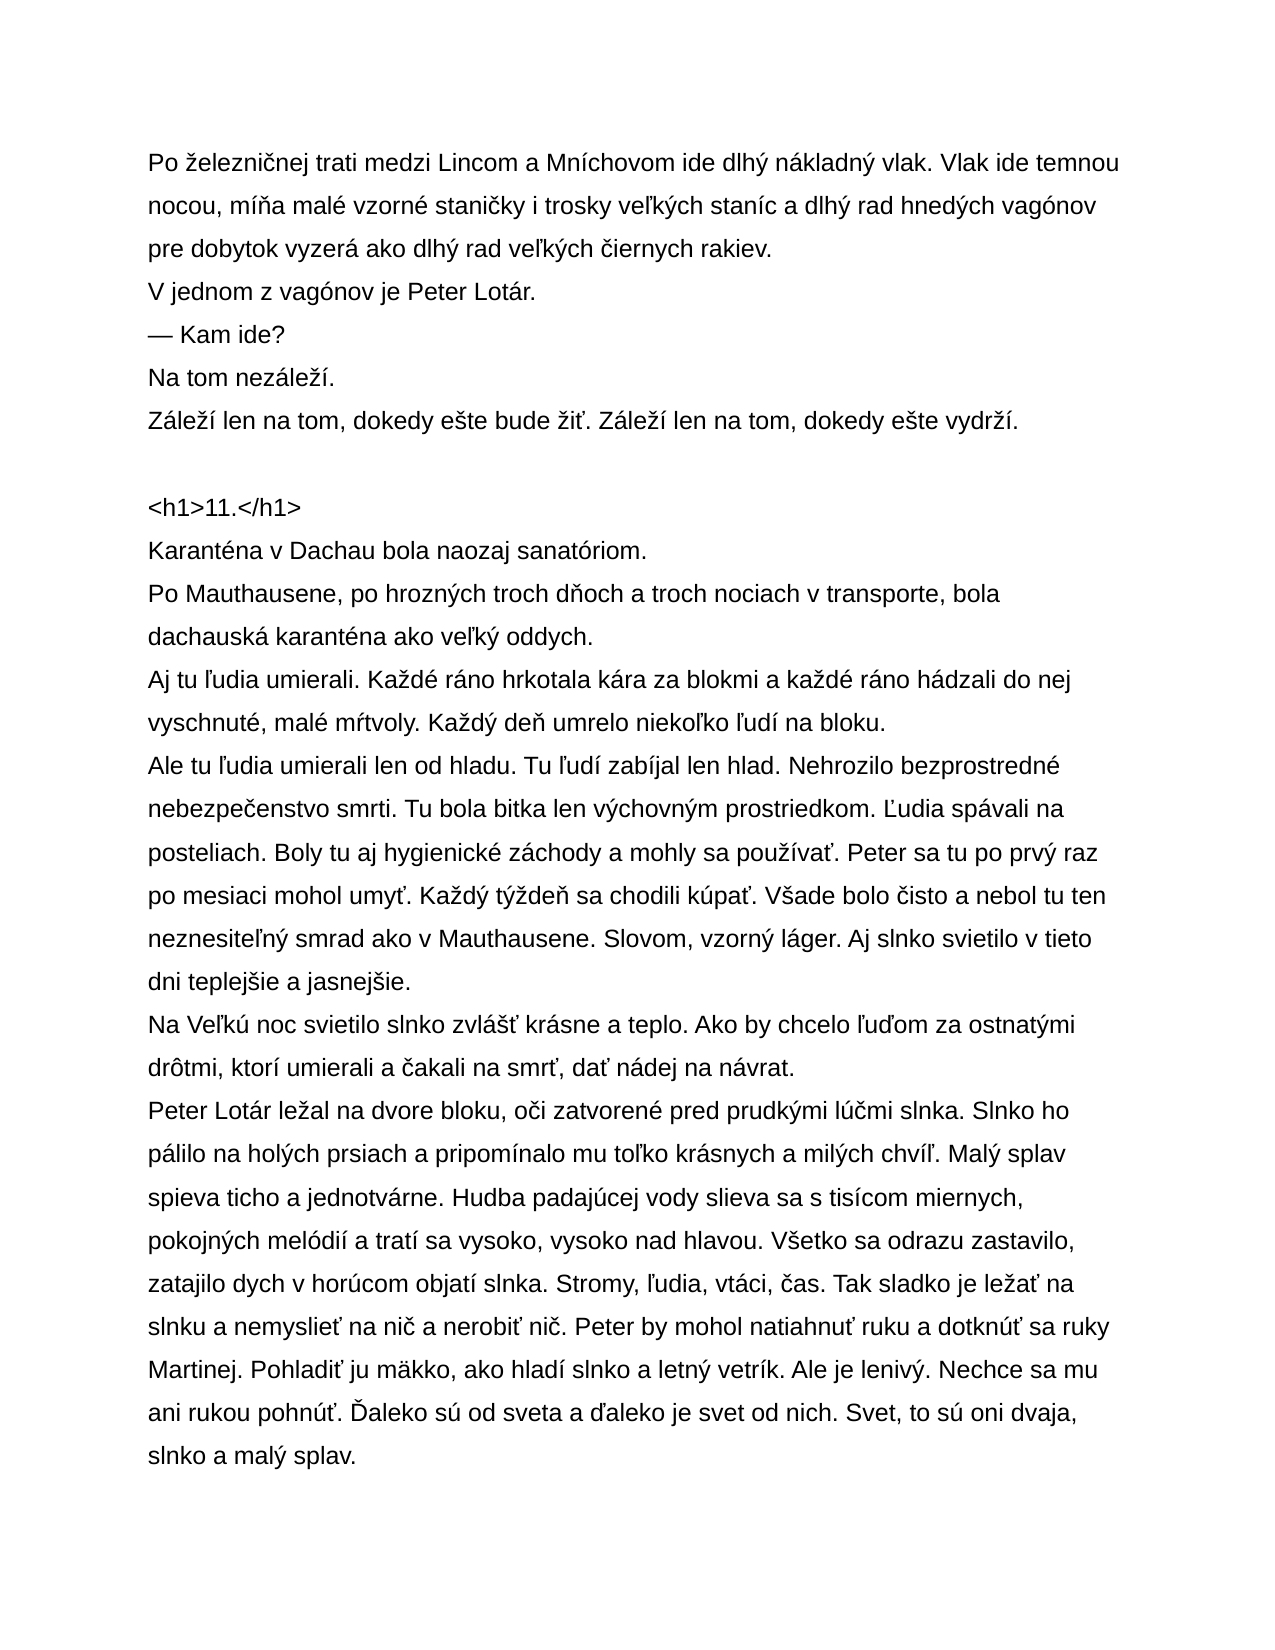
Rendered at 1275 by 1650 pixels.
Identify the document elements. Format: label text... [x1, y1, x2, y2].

text Ale tu ľudia umierali len od hladu. Tu ľudí zabíjal len hlad. Nehrozilo bezprostredné nebezpečenstvo smrti. Tu bola bitka len výchovným prostriedkom. Ľudia spávali na posteliach. Boly tu aj hygienické záchody a mohly sa používať. Peter sa tu po prvý raz po mesiaci mohol umyť. Každý týždeň sa chodili kúpať. Všade bolo čisto a nebol tu ten neznesiteľný smrad ako v Mauthausene. Slovom, vzorný láger. Aj slnko svietilo v tieto dni teplejšie a jasnejšie. [148, 751, 1127, 996]
text Záleží len na tom, dokedy ešte bude žiť. Záleží len na tom, dokedy ešte vydrží. [148, 406, 1127, 435]
text Aj tu ľudia umierali. Každé ráno hrkotala kára za blokmi a každé ráno hádzali do nej vyschnuté, malé mŕtvoly. Každý deň umrelo niekoľko ľudí na bloku. [148, 665, 1127, 737]
text Po železničnej trati medzi Lincom a Mníchovom ide dlhý nákladný vlak. Vlak ide temnou nocou, míňa malé vzorné staničky i trosky veľkých staníc a dlhý rad hnedých vagónov pre dobytok vyzerá ako dlhý rad veľkých čiernych rakiev. [148, 148, 1127, 263]
text Na tom nezáleží. [148, 363, 1127, 392]
text Peter Lotár ležal na dvore bloku, oči zatvorené pred prudkými lúčmi slnka. Slnko ho pálilo na holých prsiach a pripomínalo mu toľko krásnych a milých chvíľ. Malý splav spieva ticho a jednotvárne. Hudba padajúcej vody slieva sa s tisícom miernych, pokojných melódií a tratí sa vysoko, vysoko nad hlavou. Všetko sa odrazu zastavilo, zatajilo dych v horúcom objatí slnka. Stromy, ľudia, vtáci, čas. Tak sladko je ležať na slnku a nemyslieť na nič a nerobiť nič. Peter by mohol natiahnuť ruku a dotknúť sa ruky Martinej. Pohladiť ju mäkko, ako hladí slnko a letný vetrík. Ale je lenivý. Nechce sa mu ani rukou pohnúť. Ďaleko sú od sveta a ďaleko je svet od nich. Svet, to sú oni dvaja, slnko a malý splav. [148, 1096, 1127, 1470]
text — Kam ide? [148, 320, 1127, 349]
text Po Mauthausene, po hrozných troch dňoch a troch nociach v transporte, bola dachauská karanténa ako veľký oddych. [148, 579, 1127, 651]
text <h1>11.</h1> [148, 493, 1127, 521]
text V jednom z vagónov je Peter Lotár. [148, 277, 1127, 306]
text Karanténa v Dachau bola naozaj sanatóriom. [148, 536, 1127, 564]
text Na Veľkú noc svietilo slnko zvlášť krásne a teplo. Ako by chcelo ľuďom za ostnatými drôtmi, ktorí umierali a čakali na smrť, dať nádej na návrat. [148, 1010, 1127, 1082]
